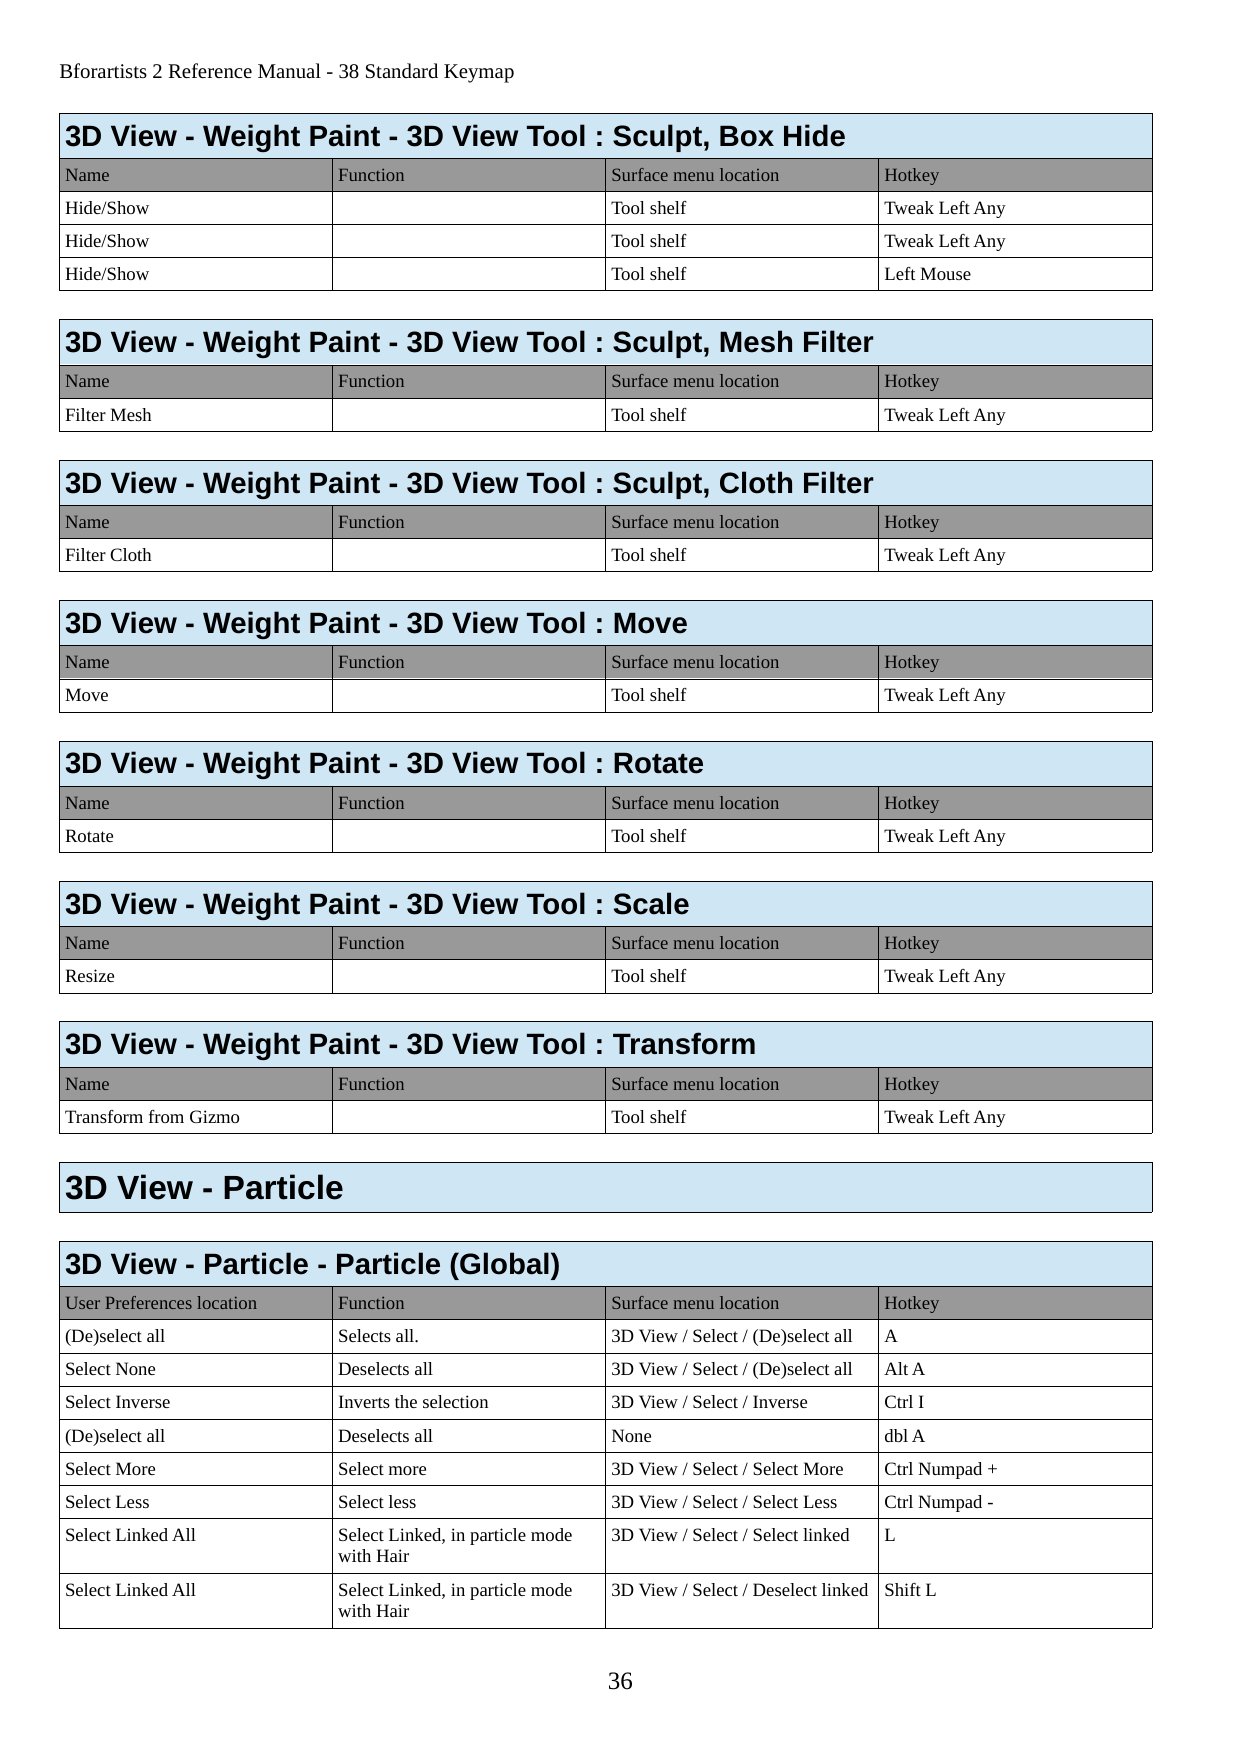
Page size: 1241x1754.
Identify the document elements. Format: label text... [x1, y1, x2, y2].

table_cell Hotkey [879, 159, 1152, 191]
table_cell Hide/Show [60, 192, 332, 224]
table_cell Select Linked, in particle mode with Hair [333, 1519, 605, 1573]
table_cell Tool shelf [606, 192, 878, 224]
table_cell Name [60, 366, 332, 398]
table_cell Ctrl Numpad - [879, 1486, 1152, 1518]
table_cell Filter Mesh [60, 399, 332, 431]
table_cell Deselects all [333, 1420, 605, 1452]
table_cell Hotkey [879, 1287, 1152, 1319]
table_cell Select Linked, in particle mode with Hair [333, 1574, 605, 1627]
table_cell Tweak Left Any [879, 960, 1152, 992]
table_cell Hotkey [879, 1068, 1152, 1100]
table_cell Name [60, 787, 332, 819]
table_cell Alt A [879, 1354, 1152, 1386]
table_cell Select More [60, 1453, 332, 1485]
table_cell Select Linked All [60, 1574, 332, 1627]
table_cell Function [333, 366, 605, 398]
table_cell Tool shelf [606, 1101, 878, 1133]
table_cell Name [60, 506, 332, 538]
table_cell Tool shelf [606, 539, 878, 571]
table_cell Surface menu location [606, 1287, 878, 1319]
table_cell 3D View / Select / Deselect linked [606, 1574, 878, 1627]
table_cell Hotkey [879, 506, 1152, 538]
table_cell Hotkey [879, 366, 1152, 398]
table_cell Function [333, 646, 605, 678]
table_cell L [879, 1519, 1152, 1573]
table_cell Tweak Left Any [879, 225, 1152, 257]
table_cell Select Inverse [60, 1387, 332, 1419]
table_cell Tool shelf [606, 258, 878, 290]
table_cell 3D View / Select / Select Less [606, 1486, 878, 1518]
table_cell Surface menu location [606, 506, 878, 538]
table_cell Hide/Show [60, 225, 332, 257]
table_cell None [606, 1420, 878, 1452]
table_cell Function [333, 159, 605, 191]
table_cell Tweak Left Any [879, 399, 1152, 431]
table_cell Deselects all [333, 1354, 605, 1386]
table_cell Select Less [60, 1486, 332, 1518]
table_cell 3D View / Select / Select linked [606, 1519, 878, 1573]
table_cell Left Mouse [879, 258, 1152, 290]
table_cell Ctrl Numpad + [879, 1453, 1152, 1485]
table_cell Function [333, 787, 605, 819]
table_cell Tweak Left Any [879, 1101, 1152, 1133]
table_cell Function [333, 1287, 605, 1319]
table_cell Function [333, 506, 605, 538]
table_cell Shift L [879, 1574, 1152, 1627]
table_cell Tool shelf [606, 225, 878, 257]
table_header 3D View - Weight Paint - 3D View Tool : Sculpt, Box Hide [60, 114, 1152, 158]
table_cell Tweak Left Any [879, 539, 1152, 571]
table_cell Name [60, 1068, 332, 1100]
table_cell Move [60, 680, 332, 712]
table_cell [333, 258, 605, 290]
table_cell Surface menu location [606, 366, 878, 398]
table_cell Tweak Left Any [879, 192, 1152, 224]
table_cell Select Linked All [60, 1519, 332, 1573]
table_cell Surface menu location [606, 787, 878, 819]
table_cell [333, 192, 605, 224]
table_cell 3D View / Select / (De)select all [606, 1354, 878, 1386]
table_cell Name [60, 646, 332, 678]
table_cell Surface menu location [606, 159, 878, 191]
table_cell [333, 539, 605, 571]
table_cell Hide/Show [60, 258, 332, 290]
table_cell Filter Cloth [60, 539, 332, 571]
table_cell Tool shelf [606, 399, 878, 431]
table_cell Resize [60, 960, 332, 992]
table_cell 3D View / Select / Select More [606, 1453, 878, 1485]
table_cell User Preferences location [60, 1287, 332, 1319]
table_cell 3D View / Select / (De)select all [606, 1320, 878, 1352]
table_cell Surface menu location [606, 927, 878, 959]
table_cell Tool shelf [606, 820, 878, 852]
table_header 3D View - Particle [60, 1163, 1152, 1212]
table_cell (De)select all [60, 1420, 332, 1452]
table_cell [333, 820, 605, 852]
table_cell (De)select all [60, 1320, 332, 1352]
table_cell Name [60, 159, 332, 191]
table_cell Function [333, 1068, 605, 1100]
table_cell Hotkey [879, 646, 1152, 678]
table_cell Surface menu location [606, 646, 878, 678]
table_cell [333, 225, 605, 257]
table_cell Hotkey [879, 787, 1152, 819]
table_cell Hotkey [879, 927, 1152, 959]
table_cell Inverts the selection [333, 1387, 605, 1419]
table_cell Transform from Gizmo [60, 1101, 332, 1133]
table_header 3D View - Weight Paint - 3D View Tool : Rotate [60, 742, 1152, 786]
table_cell dbl A [879, 1420, 1152, 1452]
table_cell [333, 680, 605, 712]
table_cell Tool shelf [606, 680, 878, 712]
table_cell Select more [333, 1453, 605, 1485]
table_header 3D View - Weight Paint - 3D View Tool : Transform [60, 1022, 1152, 1067]
table_cell Rotate [60, 820, 332, 852]
table_cell Function [333, 927, 605, 959]
table_cell Tweak Left Any [879, 820, 1152, 852]
table_cell [333, 1101, 605, 1133]
table_header 3D View - Weight Paint - 3D View Tool : Scale [60, 882, 1152, 926]
table_cell Tool shelf [606, 960, 878, 992]
table_cell A [879, 1320, 1152, 1352]
table_cell Tweak Left Any [879, 680, 1152, 712]
table_header 3D View - Particle - Particle (Global) [60, 1242, 1152, 1286]
table_cell [333, 399, 605, 431]
table_cell Name [60, 927, 332, 959]
table_header 3D View - Weight Paint - 3D View Tool : Sculpt, Mesh Filter [60, 320, 1152, 364]
table_cell Ctrl I [879, 1387, 1152, 1419]
table_cell 3D View / Select / Inverse [606, 1387, 878, 1419]
table_cell Selects all. [333, 1320, 605, 1352]
table_header 3D View - Weight Paint - 3D View Tool : Sculpt, Cloth Filter [60, 461, 1152, 505]
table_cell Select less [333, 1486, 605, 1518]
table_cell Surface menu location [606, 1068, 878, 1100]
table_cell Select None [60, 1354, 332, 1386]
table_cell [333, 960, 605, 992]
table_header 3D View - Weight Paint - 3D View Tool : Move [60, 601, 1152, 645]
